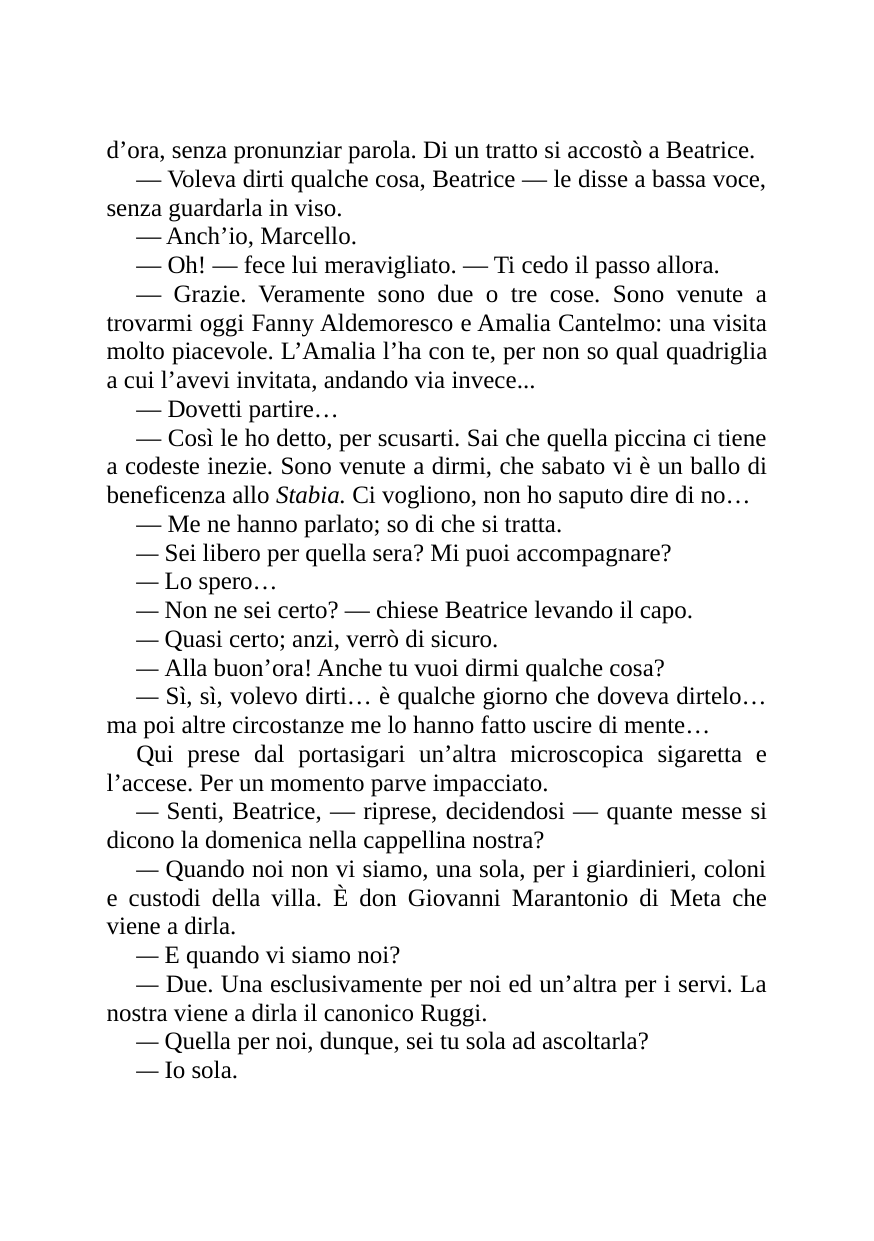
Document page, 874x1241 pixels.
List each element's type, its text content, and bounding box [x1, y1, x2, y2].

text — E quando vi siamo noi? [106, 940, 768, 969]
text — Quando noi non vi siamo, una sola, per i giardinieri, coloni e custodi della villa. È don Giovanni Marantonio di Meta che viene a dirla. [106, 854, 768, 940]
text — Oh! — fece lui meravigliato. — Ti cedo il passo allora. [106, 250, 768, 279]
text d’ora, senza pronunziar parola. Di un tratto si accostò a Beatrice. [106, 135, 768, 164]
text — Io sola. [106, 1055, 768, 1084]
text Qui prese dal portasigari un’altra microscopica sigaretta e l’accese. Per un momento parve impacciato. [106, 739, 768, 796]
text — Alla buon’ora! Anche tu vuoi dirmi qualche cosa? [106, 653, 768, 681]
text — Grazie. Veramente sono due o tre cose. Sono venute a trovarmi oggi Fanny Aldemoresco e Amalia Cantelmo: una visita molto piacevole. L’Amalia l’ha con te, per non so qual quadriglia a cui l’avevi invitata, andando via invece... [106, 279, 768, 394]
text — Sei libero per quella sera? Mi puoi accompagnare? [106, 538, 768, 566]
text — Due. Una esclusivamente per noi ed un’altra per i servi. La nostra viene a dirla il canonico Ruggi. [106, 969, 768, 1026]
text — Così le ho detto, per scusarti. Sai che quella piccina ci tiene a codeste inezie. Sono venute a dirmi, che sabato vi è un ballo di beneficenza allo Stabia. Ci vogliono, non ho saputo dire di no… [106, 423, 768, 509]
text — Senti, Beatrice, — riprese, decidendosi — quante messe si dicono la domenica nella cappellina nostra? [106, 796, 768, 854]
text — Quella per noi, dunque, sei tu sola ad ascoltarla? [106, 1026, 768, 1055]
text — Lo spero… [106, 566, 768, 595]
text — Dovetti partire… [106, 394, 768, 423]
text — Voleva dirti qualche cosa, Beatrice — le disse a bassa voce, senza guardarla in viso. [106, 164, 768, 221]
text — Quasi certo; anzi, verrò di sicuro. [106, 624, 768, 653]
text — Non ne sei certo? — chiese Beatrice levando il capo. [106, 595, 768, 624]
text — Me ne hanno parlato; so di che si tratta. [106, 509, 768, 538]
text — Sì, sì, volevo dirti… è qualche giorno che doveva dirtelo… ma poi altre circostanze me lo hanno fatto uscire di mente… [106, 681, 768, 739]
text — Anch’io, Marcello. [106, 221, 768, 250]
